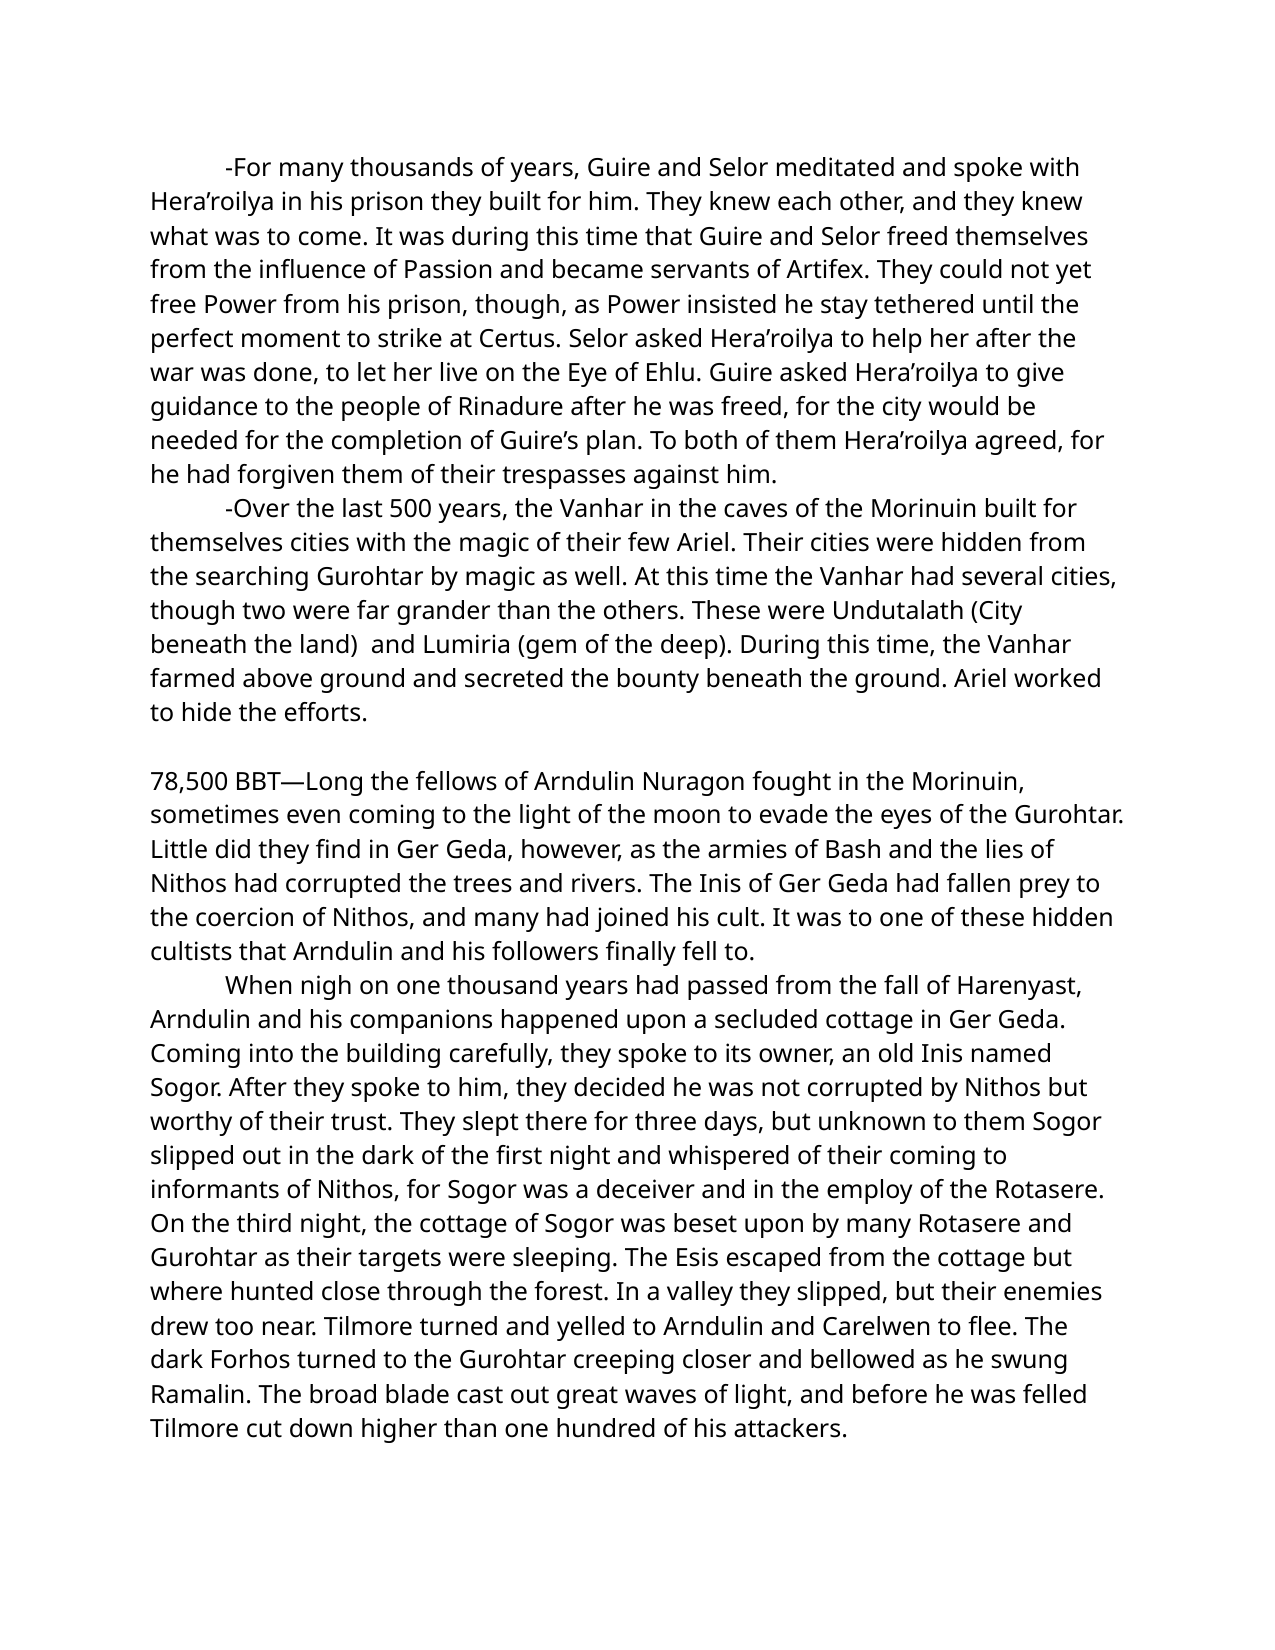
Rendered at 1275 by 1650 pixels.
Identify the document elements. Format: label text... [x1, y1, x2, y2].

text When nigh on one thousand years had passed from the fall of Harenyast, Arndulin and his companions happened upon a secluded cottage in Ger Geda. Coming into the building carefully, they spoke to its owner, an old Inis named Sogor. After they spoke to him, they decided he was not corrupted by Nithos but worthy of their trust. They slept there for three days, but unknown to them Sogor slipped out in the dark of the first night and whispered of their coming to informants of Nithos, for Sogor was a deceiver and in the employ of the Rotasere. On the third night, the cottage of Sogor was beset upon by many Rotasere and Gurohtar as their targets were sleeping. The Esis escaped from the cottage but where hunted close through the forest. In a valley they slipped, but their enemies drew too near. Tilmore turned and yelled to Arndulin and Carelwen to flee. The dark Forhos turned to the Gurohtar creeping closer and bellowed as he swung Ramalin. The broad blade cast out great waves of light, and before he was felled Tilmore cut down higher than one hundred of his attackers. [150, 967, 1125, 1444]
text -For many thousands of years, Guire and Selor meditated and spoke with Hera’roilya in his prison they built for him. They knew each other, and they knew what was to come. It was during this time that Guire and Selor freed themselves from the influence of Passion and became servants of Artifex. They could not yet free Power from his prison, though, as Power insisted he stay tethered until the perfect moment to strike at Certus. Selor asked Hera’roilya to help her after the war was done, to let her live on the Eye of Ehlu. Guire asked Hera’roilya to give guidance to the people of Rinadure after he was freed, for the city would be needed for the completion of Guire’s plan. To both of them Hera’roilya agreed, for he had forgiven them of their trespasses against him. [150, 150, 1125, 491]
text 78,500 BBT—Long the fellows of Arndulin Nuragon fought in the Morinuin, sometimes even coming to the light of the moon to evade the eyes of the Gurohtar. Little did they find in Ger Geda, however, as the armies of Bash and the lies of Nithos had corrupted the trees and rivers. The Inis of Ger Geda had fallen prey to the coercion of Nithos, and many had joined his cult. It was to one of these hidden cultists that Arndulin and his followers finally fell to. [150, 763, 1125, 967]
text -Over the last 500 years, the Vanhar in the caves of the Morinuin built for themselves cities with the magic of their few Ariel. Their cities were hidden from the searching Gurohtar by magic as well. At this time the Vanhar had several cities, though two were far grander than the others. These were Undutalath (City beneath the land) and Lumiria (gem of the deep). During this time, the Vanhar farmed above ground and secreted the bounty beneath the ground. Ariel worked to hide the efforts. [150, 491, 1125, 729]
